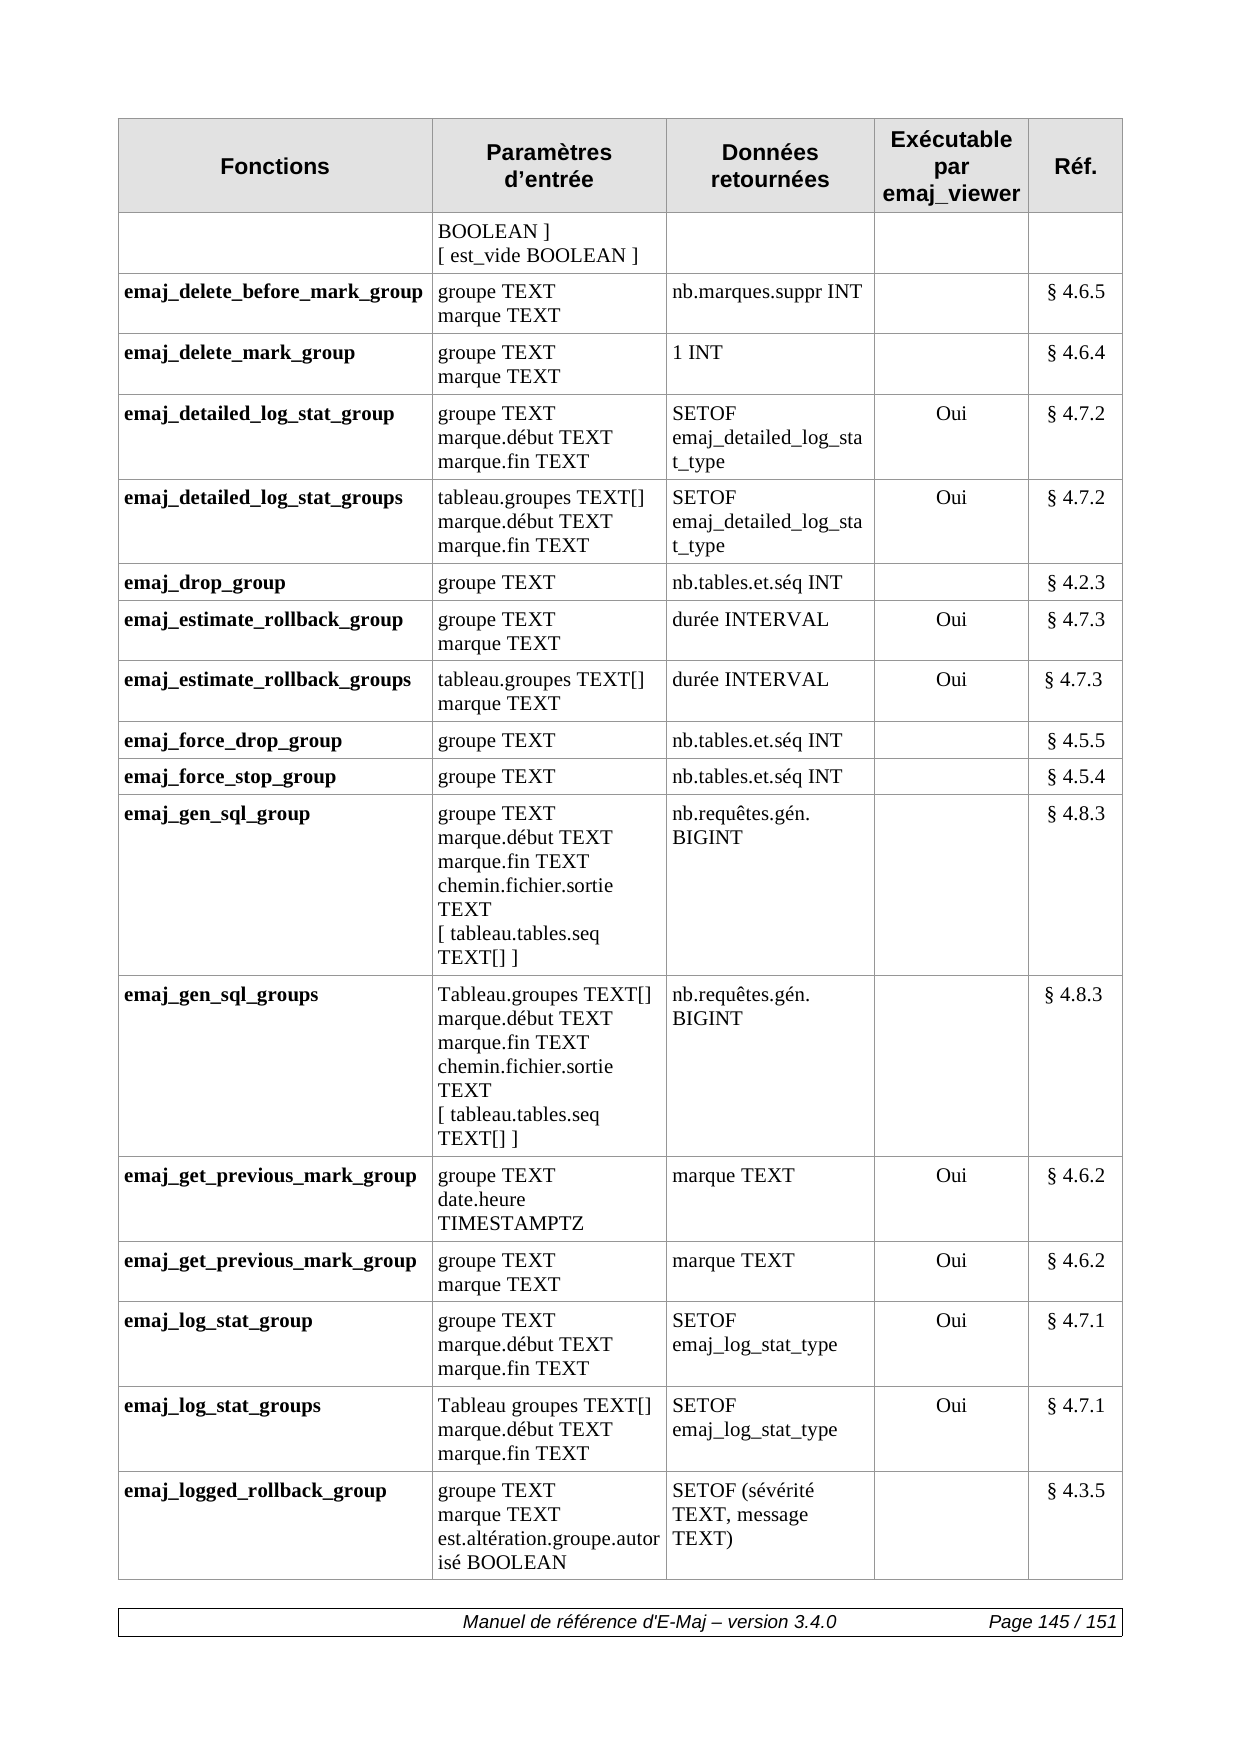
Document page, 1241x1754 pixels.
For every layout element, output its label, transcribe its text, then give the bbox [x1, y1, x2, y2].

table_cell [875, 722, 1028, 757]
table_cell tableau.groupes TEXT[] marque.début TEXT marque.fin TEXT [433, 480, 666, 563]
table_cell SETOF emaj_log_stat_type [667, 1302, 874, 1386]
table_cell Oui [875, 480, 1028, 563]
table_cell durée INTERVAL [667, 601, 874, 660]
table_cell groupe TEXT marque TEXT [433, 1242, 666, 1301]
table_cell 1 INT [667, 334, 874, 394]
table_cell emaj_detailed_log_stat_groups [119, 480, 432, 563]
table_header Paramètres d’entrée [433, 119, 666, 212]
table_cell emaj_delete_before_mark_group [119, 274, 432, 333]
table_cell emaj_estimate_rollback_groups [119, 661, 432, 721]
table_cell emaj_gen_sql_group [119, 795, 432, 975]
table_cell emaj_get_previous_mark_group [119, 1242, 432, 1301]
table_cell tableau.groupes TEXT[] marque TEXT [433, 661, 666, 721]
table_cell [667, 213, 874, 272]
table_cell groupe TEXT marque TEXT [433, 334, 666, 394]
table_cell nb.marques.suppr INT [667, 274, 874, 333]
table_cell § 4.6.2 [1029, 1242, 1122, 1301]
table_cell § 4.5.4 [1029, 759, 1122, 794]
table_cell Oui [875, 395, 1028, 478]
table_cell SETOF emaj_log_stat_type [667, 1387, 874, 1471]
table_cell § 4.7.1 [1029, 1302, 1122, 1386]
table_cell § 4.6.5 [1029, 274, 1122, 333]
table_cell SETOF (sévérité TEXT, message TEXT) [667, 1472, 874, 1579]
table_cell § 4.7.3 [1029, 601, 1122, 660]
table_header Données retournées [667, 119, 874, 212]
table_cell § 4.2.3 [1029, 564, 1122, 600]
table_cell emaj_log_stat_groups [119, 1387, 432, 1471]
table_cell emaj_log_stat_group [119, 1302, 432, 1386]
table_cell groupe TEXT marque.début TEXT marque.fin TEXT [433, 395, 666, 478]
table_cell Oui [875, 1157, 1028, 1241]
table_cell emaj_estimate_rollback_group [119, 601, 432, 660]
table_cell emaj_force_stop_group [119, 759, 432, 794]
table_cell SETOF emaj_detailed_log_stat_type [667, 395, 874, 478]
table_cell Oui [875, 661, 1028, 721]
table_cell groupe TEXT marque TEXT [433, 274, 666, 333]
table_cell [875, 795, 1028, 975]
table_cell nb.tables.et.séq INT [667, 564, 874, 600]
table_cell emaj_logged_rollback_group [119, 1472, 432, 1579]
table_cell groupe TEXT marque TEXT est.altération.groupe.autorisé BOOLEAN [433, 1472, 666, 1579]
table_cell [875, 759, 1028, 794]
table_cell emaj_gen_sql_groups [119, 976, 432, 1156]
table_cell groupe TEXT marque.début TEXT marque.fin TEXT chemin.fichier.sortie TEXT [ tableau.tables.seq TEXT[] ] [433, 795, 666, 975]
table_cell [875, 564, 1028, 600]
table_cell [875, 274, 1028, 333]
table_cell § 4.6.4 [1029, 334, 1122, 394]
table_cell [875, 334, 1028, 394]
table_cell groupe TEXT date.heure TIMESTAMPTZ [433, 1157, 666, 1241]
table_cell Oui [875, 1387, 1028, 1471]
table_cell SETOF emaj_detailed_log_stat_type [667, 480, 874, 563]
table_cell Oui [875, 601, 1028, 660]
table_cell Oui [875, 1302, 1028, 1386]
table_cell marque TEXT [667, 1157, 874, 1241]
table_cell § 4.3.5 [1029, 1472, 1122, 1579]
table_cell emaj_detailed_log_stat_group [119, 395, 432, 478]
table_cell [875, 1472, 1028, 1579]
table_cell [875, 976, 1028, 1156]
table_cell groupe TEXT marque TEXT [433, 601, 666, 660]
table_cell groupe TEXT [433, 759, 666, 794]
table_cell emaj_delete_mark_group [119, 334, 432, 394]
table_header Fonctions [119, 119, 432, 212]
table_cell § 4.7.1 [1029, 1387, 1122, 1471]
table_cell § 4.8.3 [1029, 795, 1122, 975]
table_cell marque TEXT [667, 1242, 874, 1301]
table_cell groupe TEXT [433, 722, 666, 757]
table_cell nb.tables.et.séq INT [667, 759, 874, 794]
table_cell emaj_drop_group [119, 564, 432, 600]
table_cell § 4.8.3 [1029, 976, 1122, 1156]
table_cell § 4.7.2 [1029, 395, 1122, 478]
table_cell Oui [875, 1242, 1028, 1301]
table_cell groupe TEXT [433, 564, 666, 600]
table_cell [1029, 213, 1122, 272]
table_cell nb.tables.et.séq INT [667, 722, 874, 757]
table_cell nb.requêtes.gén. BIGINT [667, 976, 874, 1156]
table_cell emaj_force_drop_group [119, 722, 432, 757]
table_cell § 4.6.2 [1029, 1157, 1122, 1241]
table_cell Tableau.groupes TEXT[] marque.début TEXT marque.fin TEXT chemin.fichier.sortie TEXT [ tableau.tables.seq TEXT[] ] [433, 976, 666, 1156]
table_cell § 4.7.3 [1029, 661, 1122, 721]
table_cell § 4.7.2 [1029, 480, 1122, 563]
table_cell nb.requêtes.gén. BIGINT [667, 795, 874, 975]
table_cell durée INTERVAL [667, 661, 874, 721]
table_cell [875, 213, 1028, 272]
table_cell [119, 213, 432, 272]
table_cell § 4.5.5 [1029, 722, 1122, 757]
table_cell groupe TEXT marque.début TEXT marque.fin TEXT [433, 1302, 666, 1386]
table_header Exécutable par emaj_viewer [875, 119, 1028, 212]
table_cell BOOLEAN ] [ est_vide BOOLEAN ] [433, 213, 666, 272]
table_cell emaj_get_previous_mark_group [119, 1157, 432, 1241]
table_cell Tableau groupes TEXT[] marque.début TEXT marque.fin TEXT [433, 1387, 666, 1471]
table_header Réf. [1029, 119, 1122, 212]
